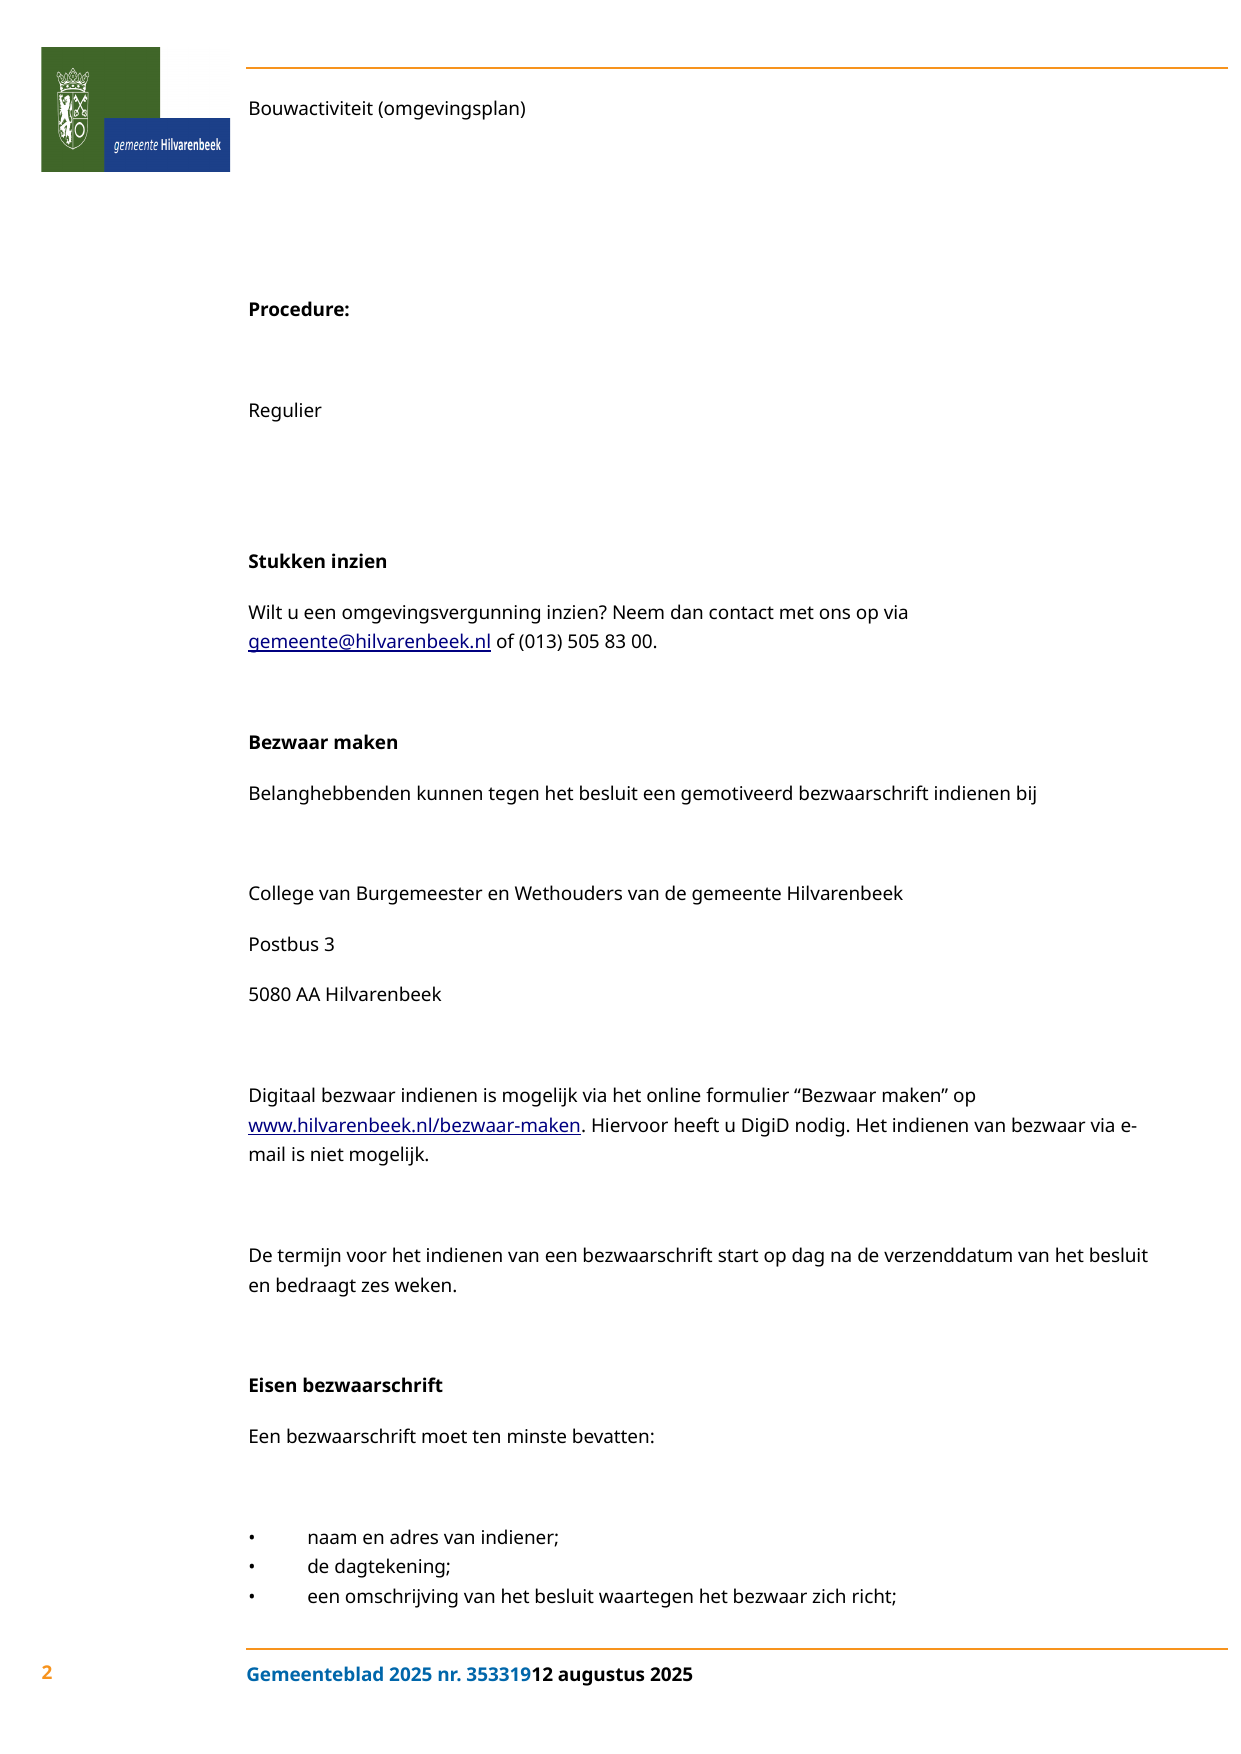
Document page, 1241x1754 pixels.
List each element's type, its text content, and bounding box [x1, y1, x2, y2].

text Postbus 3 [248, 931, 1152, 957]
list een omschrijving van het besluit waartegen het bezwaar zich richt; [248, 1583, 1152, 1609]
text Regulier [248, 397, 1152, 423]
picture [41, 47, 231, 172]
text College van Burgemeester en Wethouders van de gemeente Hilvarenbeek [248, 881, 1152, 906]
text Belanghebbenden kunnen tegen het besluit een gemotiveerd bezwaarschrift indienen bij [248, 780, 1152, 806]
text Eisen bezwaarschrift [248, 1373, 1152, 1398]
text Stukken inzien [248, 548, 1152, 574]
text De termijn voor het indienen van een bezwaarschrift start op dag na de verzenddatum van het besluit en bedraagt zes weken. [248, 1242, 1152, 1298]
text Bezwaar maken [248, 729, 1152, 755]
list naam en adres van indiener; [248, 1524, 1152, 1550]
text Een bezwaarschrift moet ten minste bevatten: [248, 1423, 1152, 1449]
text Wilt u een omgevingsvergunning inzien? Neem dan contact met ons op via gemeente@hilvarenbeek.nl of (013) 505 83 00. [248, 599, 1152, 654]
text Bouwactiviteit (omgevingsplan) [248, 95, 1152, 121]
text 5080 AA Hilvarenbeek [248, 981, 1152, 1007]
text Digitaal bezwaar indienen is mogelijk via het online formulier “Bezwaar maken” op www.hilvarenbeek.nl/bezwaar-maken. Hiervoor heeft u DigiD nodig. Het indienen van bezwaar via e-mail is niet mogelijk. [248, 1082, 1152, 1167]
text Procedure: [248, 296, 1152, 322]
list de dagtekening; [248, 1553, 1152, 1579]
